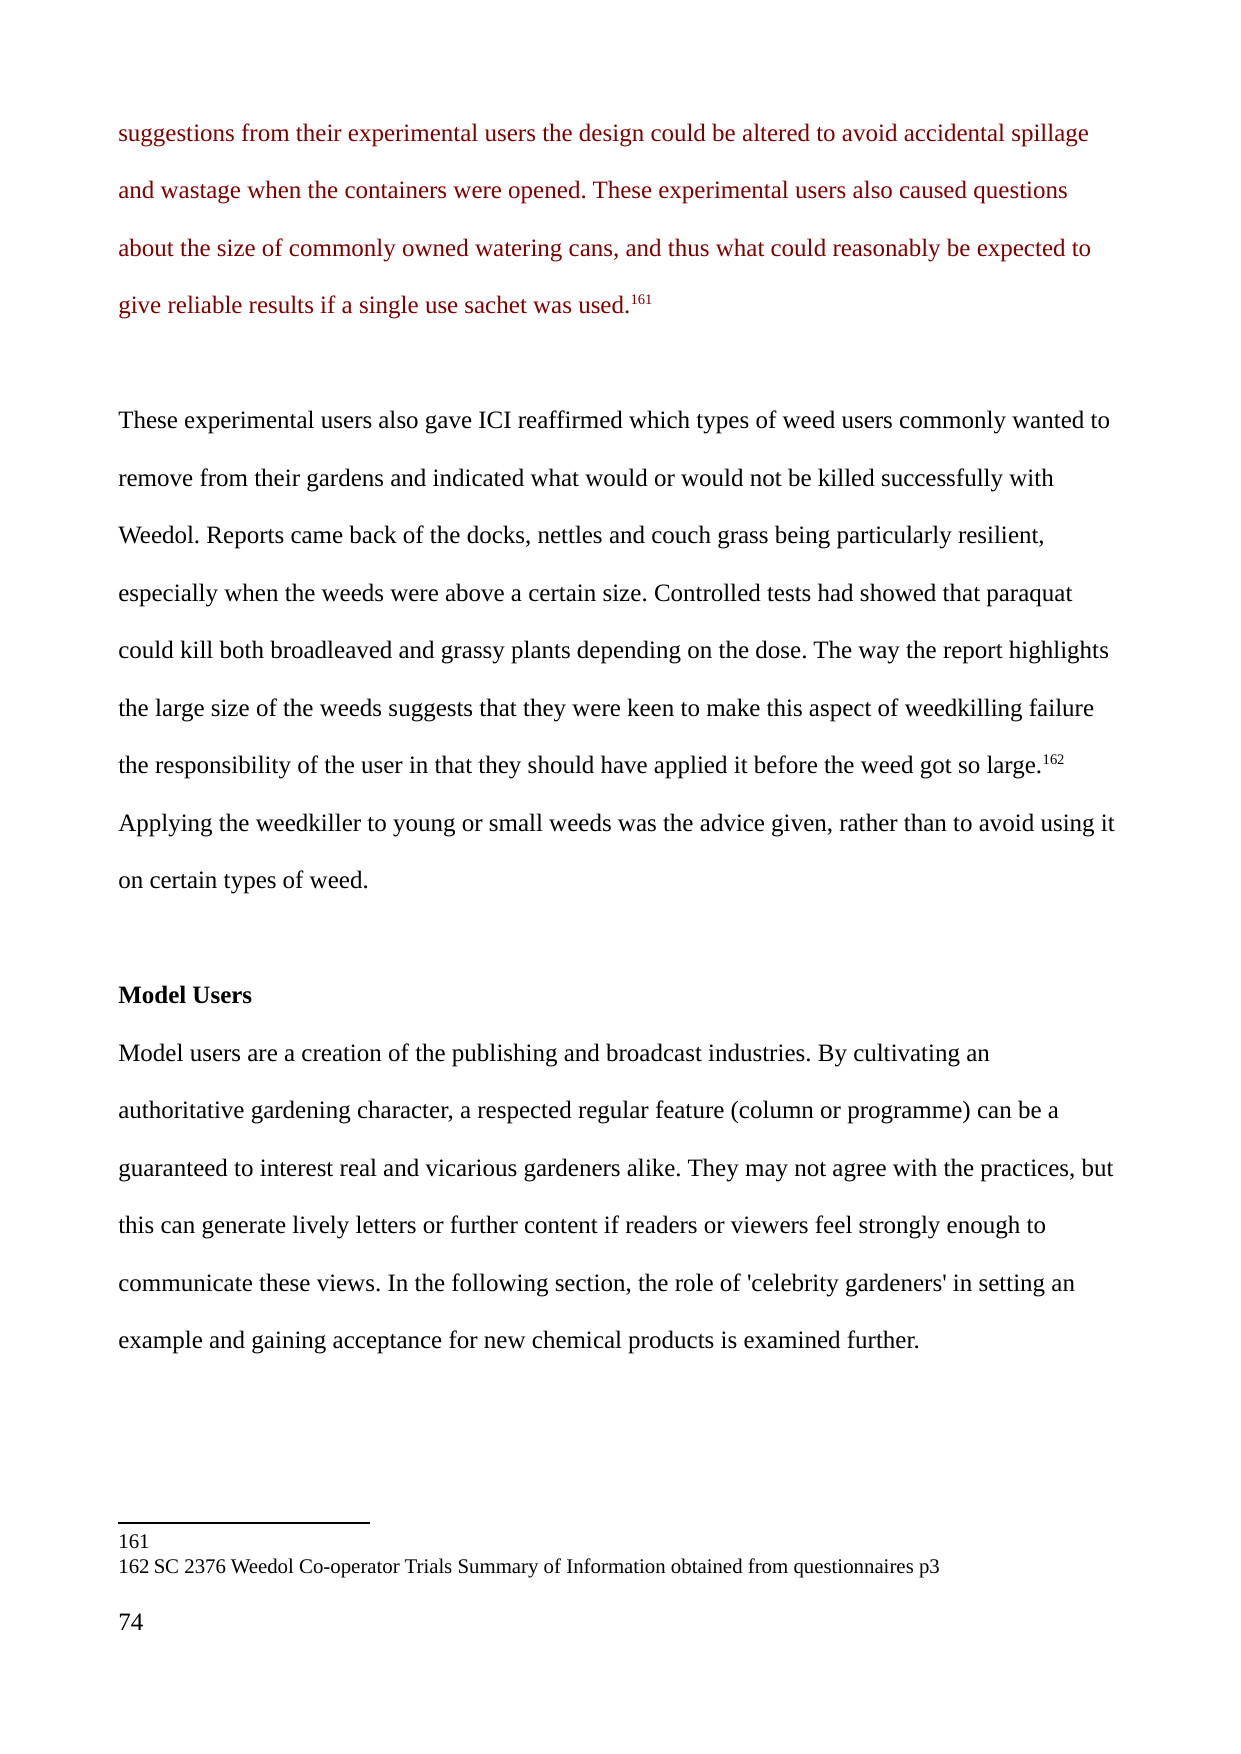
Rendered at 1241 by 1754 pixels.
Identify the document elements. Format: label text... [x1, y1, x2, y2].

text Model users are a creation of the publishing and broadcast industries. By cultivating an authoritative gardening character, a respected regular feature (column or programme) can be a guaranteed to interest real and vicarious gardeners alike. They may not agree with the practices, but this can generate lively letters or further content if readers or viewers feel strongly enough to communicate these views. In the following section, the role of 'celebrity gardeners' in setting an example and gaining acceptance for new chemical products is examined further. [118, 1038, 1122, 1354]
text These experimental users also gave ICI reaffirmed which types of weed users commonly wanted to remove from their gardens and indicated what would or would not be killed successfully with Weedol. Reports came back of the docks, nettles and couch grass being particularly resilient, especially when the weeds were above a certain size. Controlled tests had showed that paraquat could kill both broadleaved and grassy plants depending on the dose. The way the report highlights the large size of the weeds suggests that they were keen to make this aspect of weedkilling failure the responsibility of the user in that they should have applied it before the weed got so large. Applying the weedkiller to young or small weeds was the advice given, rather than to avoid using it on certain types of weed. [118, 406, 1122, 894]
text SC 2376 Weedol Co-operator Trials Summary of Information obtained from questionnaires p3 [118, 1553, 1122, 1578]
text Model Users [118, 981, 1122, 1009]
text suggestions from their experimental users the design could be altered to avoid accidental spillage and wastage when the containers were opened. These experimental users also caused questions about the size of commonly owned watering cans, and thus what could reasonably be expected to give reliable results if a single use sachet was used. [118, 118, 1122, 319]
